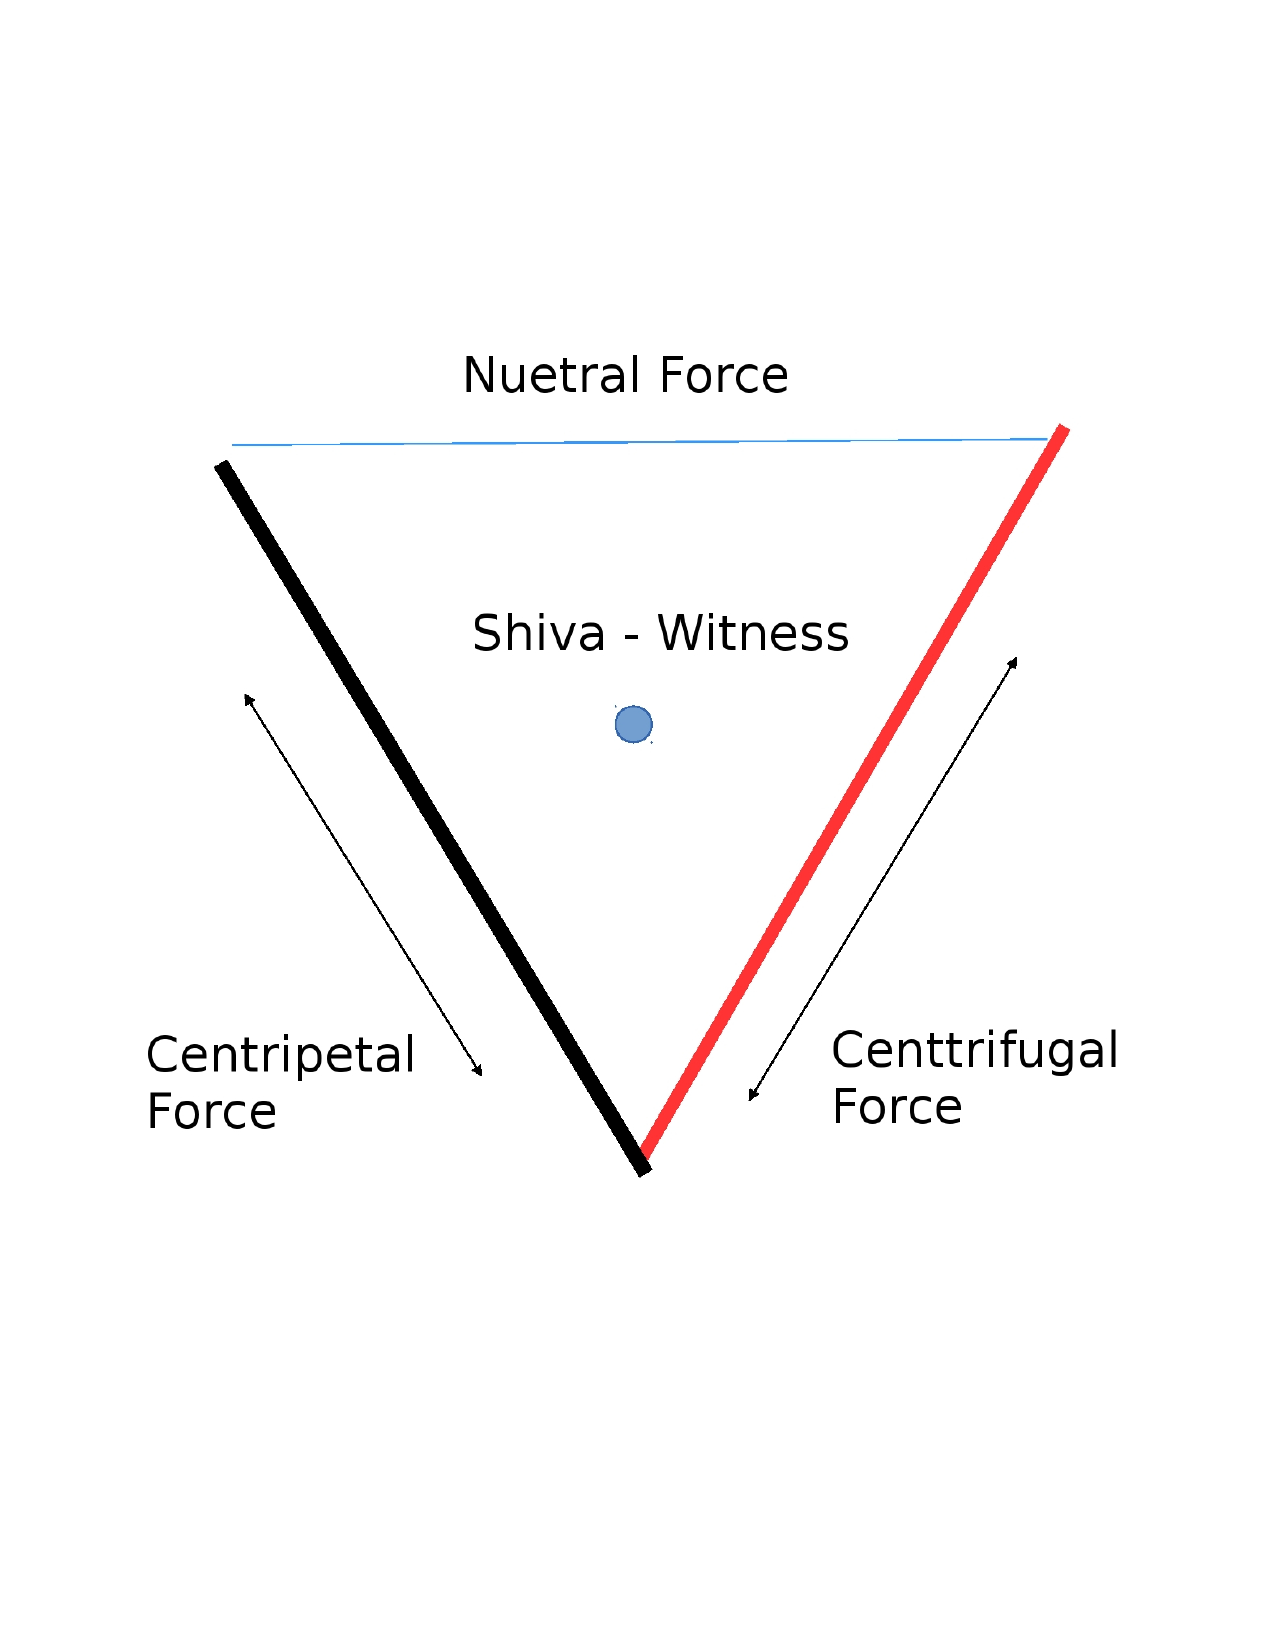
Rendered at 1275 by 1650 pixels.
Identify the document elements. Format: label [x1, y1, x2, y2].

picture [121, 118, 1154, 1453]
